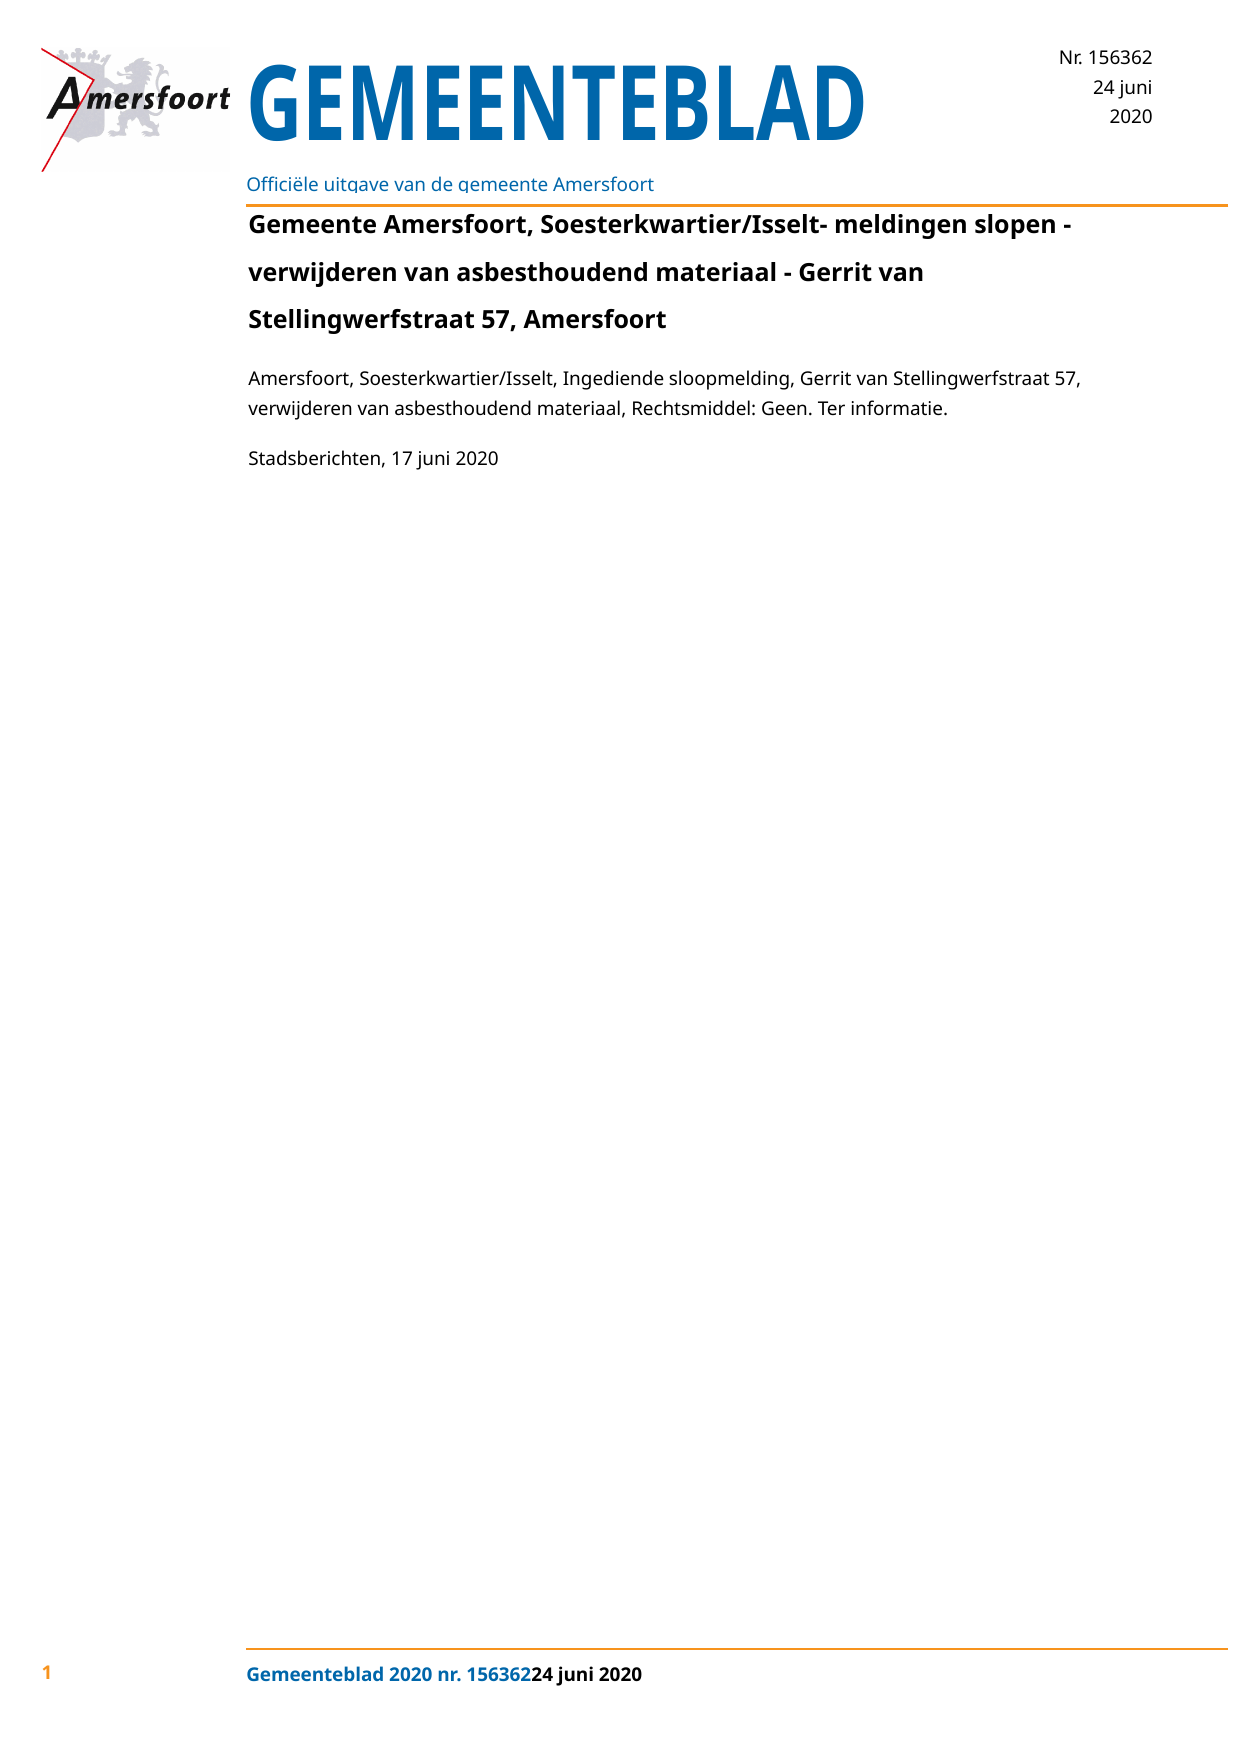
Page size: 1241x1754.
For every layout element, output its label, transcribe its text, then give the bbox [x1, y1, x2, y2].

text Amersfoort, Soesterkwartier/Isselt, Ingediende sloopmelding, Gerrit van Stellingwerfstraat 57, verwijderen van asbesthoudend materiaal, Rechtsmiddel: Geen. Ter informatie. [248, 366, 1152, 421]
text Stadsberichten, 17 juni 2020 [248, 446, 1152, 471]
picture [41, 47, 231, 172]
text Gemeente Amersfoort, Soesterkwartier/Isselt- meldingen slopen - verwijderen van asbesthoudend materiaal - Gerrit van Stellingwerfstraat 57, Amersfoort [248, 207, 1152, 336]
